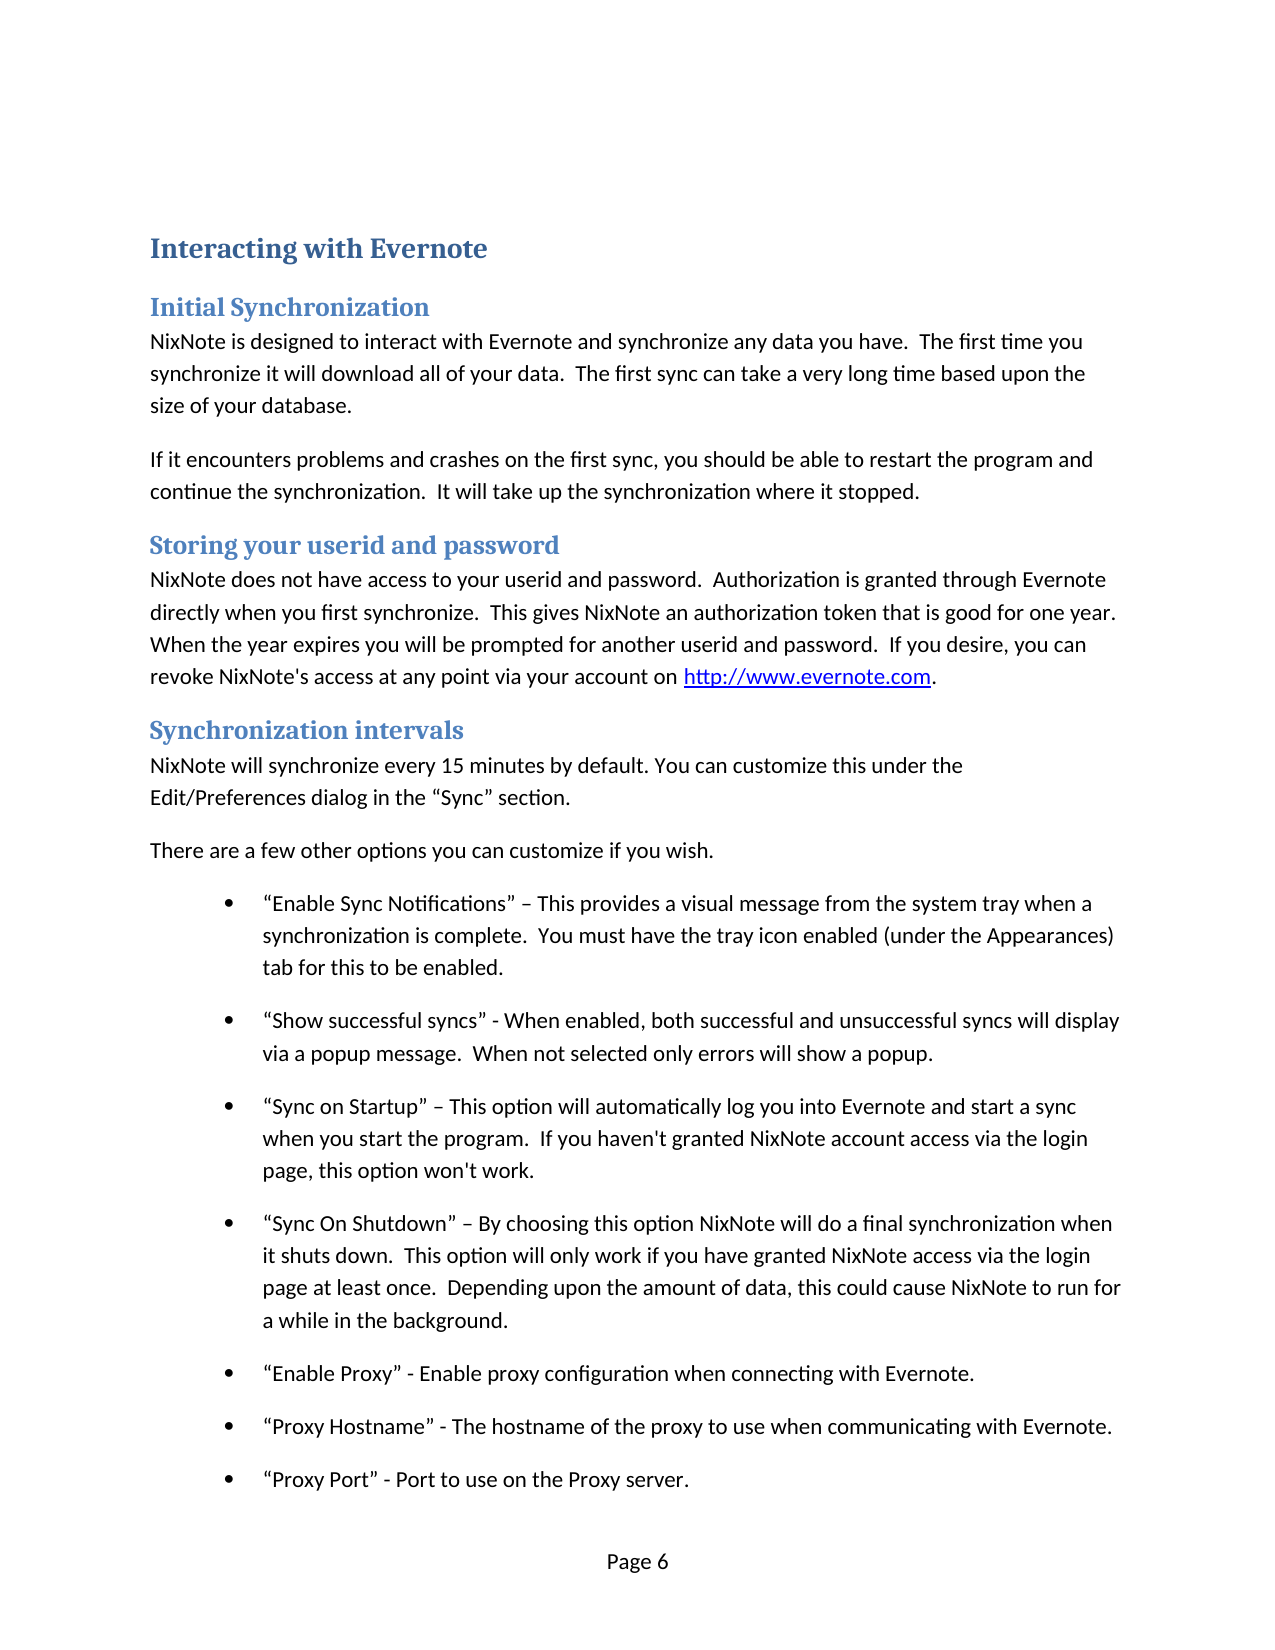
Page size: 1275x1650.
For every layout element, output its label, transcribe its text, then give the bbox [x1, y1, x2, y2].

subtitle Initial Synchronization [150, 292, 1125, 323]
text NixNote will synchronize every 15 minutes by default. You can customize this under the Edit/Preferences dialog in the “Sync” section. [150, 751, 1125, 811]
text There are a few other options you can customize if you wish. [150, 836, 1125, 864]
list “Show successful syncs” - When enabled, both successful and unsuccessful syncs will display via a popup message. When not selected only errors will show a popup. [225, 1007, 1125, 1067]
subtitle Synchronization intervals [150, 715, 1125, 746]
list “Proxy Hostname” - The hostname of the proxy to use when communicating with Evernote. [225, 1412, 1125, 1440]
list “Sync on Startup” – This option will automatically log you into Evernote and start a sync when you start the program. If you haven't granted NixNote account access via the login page, this option won't work. [225, 1092, 1125, 1184]
subtitle Storing your userid and password [150, 530, 1125, 561]
list “Proxy Port” - Port to use on the Proxy server. [225, 1465, 1125, 1493]
list “Enable Proxy” - Enable proxy configuration when connecting with Evernote. [225, 1359, 1125, 1387]
list “Sync On Shutdown” – By choosing this option NixNote will do a final synchronization when it shuts down. This option will only work if you have granted NixNote access via the login page at least once. Depending upon the amount of data, this could cause NixNote to run for a while in the background. [225, 1209, 1125, 1334]
text If it encounters problems and crashes on the first sync, you should be able to restart the program and continue the synchronization. It will take up the synchronization where it stopped. [150, 445, 1125, 505]
subtitle Interacting with Evernote [150, 232, 1125, 266]
list “Enable Sync Notifications” – This provides a visual message from the system tray when a synchronization is complete. You must have the tray icon enabled (under the Appearances) tab for this to be enabled. [225, 889, 1125, 982]
text NixNote is designed to interact with Evernote and synchronize any data you have. The first time you synchronize it will download all of your data. The first sync can take a very long time based upon the size of your database. [150, 327, 1125, 420]
text NixNote does not have access to your userid and password. Authorization is granted through Evernote directly when you first synchronize. This gives NixNote an authorization token that is good for one year. When the year expires you will be prompted for another userid and password. If you desire, you can revoke NixNote's access at any point via your account on http://www.evernote.com. [150, 566, 1125, 690]
